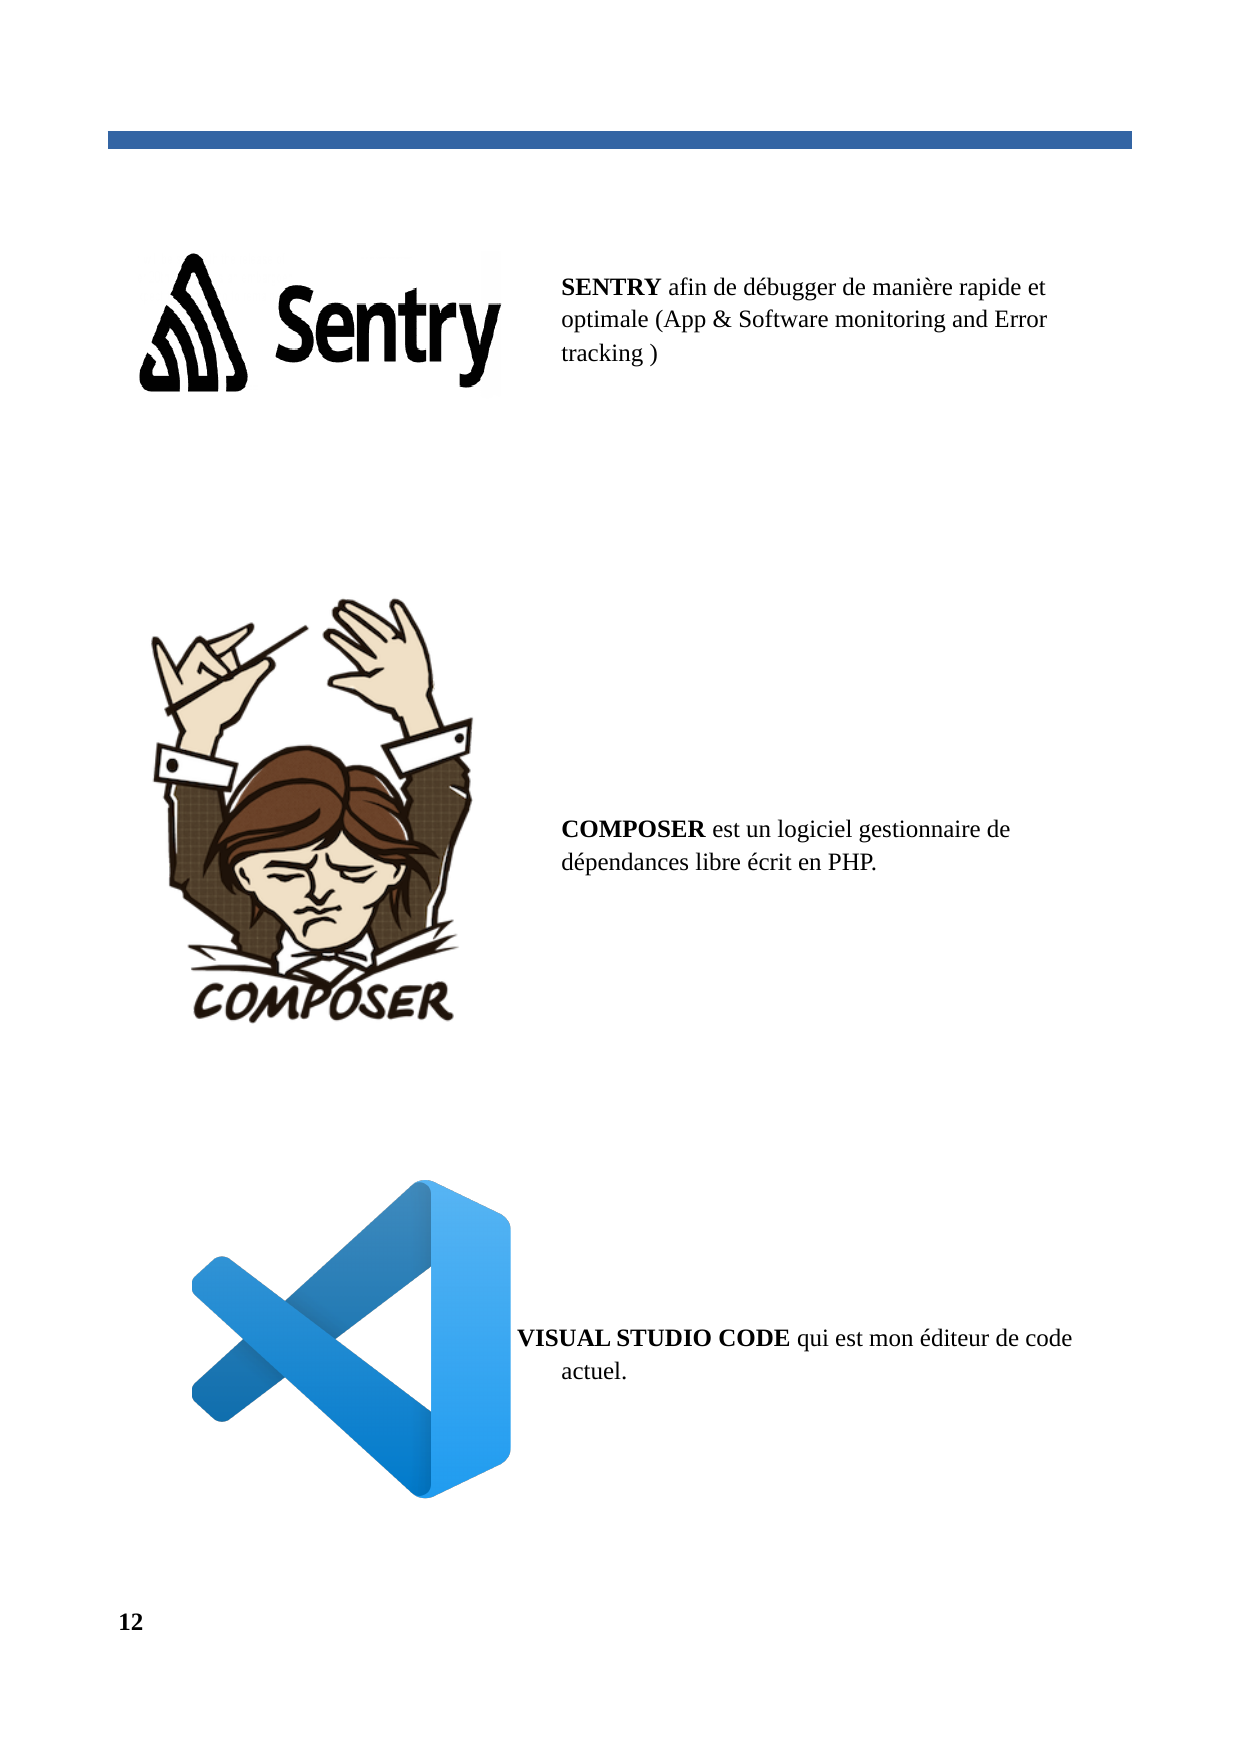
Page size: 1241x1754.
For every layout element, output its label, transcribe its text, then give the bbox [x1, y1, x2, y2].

text VISUAL STUDIO CODE qui est mon éditeur de code actuel. [511, 1323, 1122, 1384]
text COMPOSER est un logiciel gestionnaire de dépendances libre écrit en PHP. [504, 814, 1122, 875]
picture [192, 1180, 511, 1499]
text SENTRY afin de débugger de manière rapide et optimale (App & Software monitoring and Error tracking ) [523, 272, 1122, 366]
picture [118, 575, 504, 1033]
picture [118, 223, 523, 424]
text [118, 1323, 192, 1384]
